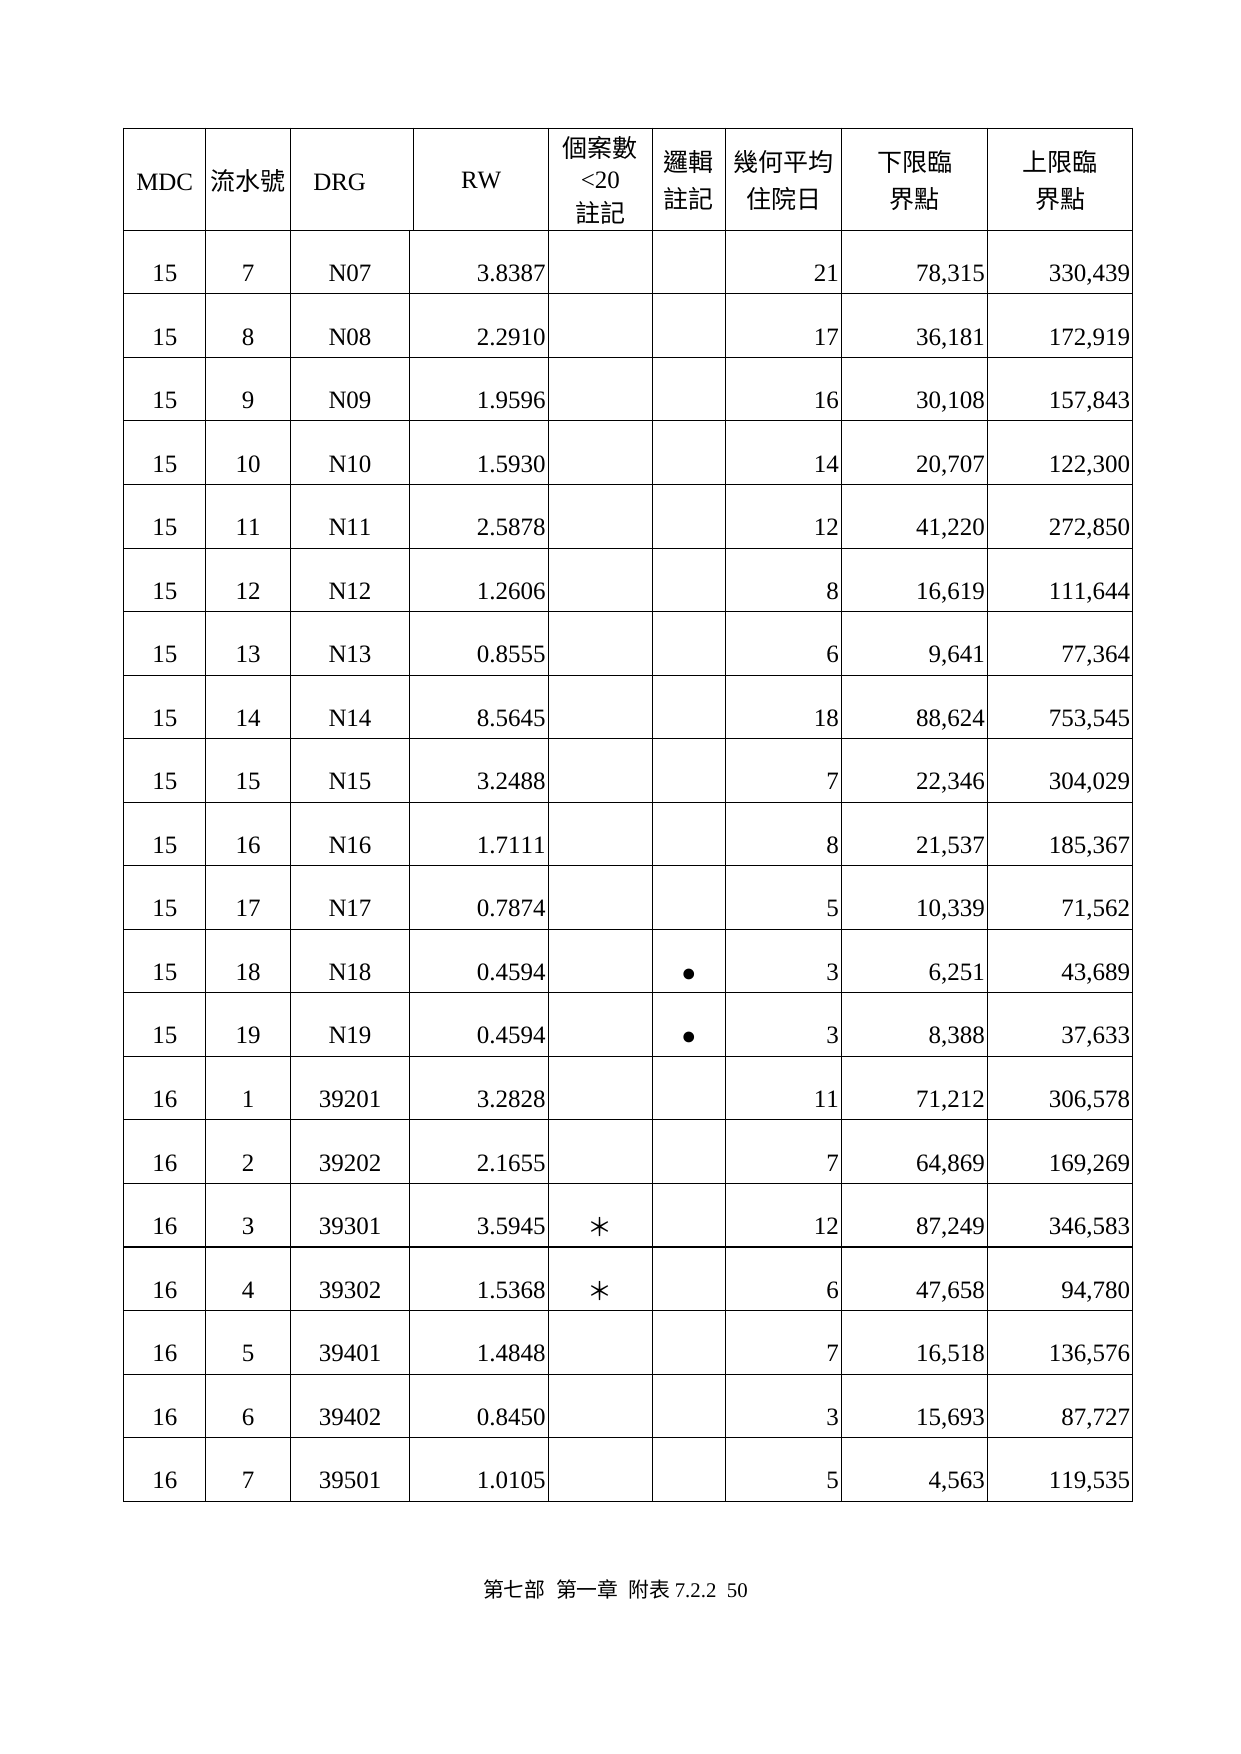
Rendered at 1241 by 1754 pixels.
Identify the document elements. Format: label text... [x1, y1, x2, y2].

table_cell 185,367 [988, 803, 1132, 865]
table_cell 8 [726, 549, 841, 611]
table_cell 11 [206, 485, 290, 547]
table_cell 4,563 [842, 1438, 987, 1501]
table_cell 39501 [291, 1438, 409, 1501]
table_cell 15 [124, 358, 205, 420]
table_cell 3 [726, 993, 841, 1056]
table_cell [549, 1311, 652, 1373]
table_cell 1.9596 [410, 358, 548, 420]
table_cell 15 [124, 612, 205, 674]
table_cell 1.0105 [410, 1438, 548, 1501]
table_cell 43,689 [988, 930, 1132, 992]
table_cell N16 [291, 803, 409, 865]
table_cell 15 [206, 739, 290, 802]
table_cell 12 [726, 1184, 841, 1246]
table_cell 19 [206, 993, 290, 1056]
table_cell [653, 1311, 725, 1373]
table_cell 41,220 [842, 485, 987, 547]
table_cell ＊ [549, 1184, 652, 1246]
table_cell 94,780 [988, 1248, 1132, 1310]
table_cell [653, 1438, 725, 1501]
table_cell [549, 549, 652, 611]
table_cell 15,693 [842, 1375, 987, 1437]
table_cell 15 [124, 485, 205, 547]
table_cell [549, 993, 652, 1056]
table_cell 13 [206, 612, 290, 674]
table_cell N12 [291, 549, 409, 611]
table_cell 15 [124, 421, 205, 484]
table_cell 272,850 [988, 485, 1132, 547]
table_cell 39402 [291, 1375, 409, 1437]
table_cell 88,624 [842, 676, 987, 738]
table_cell 3.2828 [410, 1057, 548, 1119]
table_header 個案數<20 註記 [549, 129, 652, 230]
table_cell 2.1655 [410, 1120, 548, 1183]
table_cell 8 [726, 803, 841, 865]
table_cell 3 [206, 1184, 290, 1246]
table_cell [653, 421, 725, 484]
table_cell 7 [206, 231, 290, 293]
table_cell 16 [124, 1057, 205, 1119]
table_cell 169,269 [988, 1120, 1132, 1183]
table_cell 7 [726, 1311, 841, 1373]
table_cell 3 [726, 930, 841, 992]
table_cell 1.7111 [410, 803, 548, 865]
table_cell N14 [291, 676, 409, 738]
table_cell 21 [726, 231, 841, 293]
table_cell [653, 803, 725, 865]
table_cell 172,919 [988, 294, 1132, 357]
table_cell 17 [206, 866, 290, 929]
table_cell 1.4848 [410, 1311, 548, 1373]
table_cell 15 [124, 549, 205, 611]
table_cell [549, 803, 652, 865]
table_header RW [414, 129, 548, 230]
table_cell ＊ [549, 1248, 652, 1310]
table_cell 6 [726, 612, 841, 674]
table_cell 0.8450 [410, 1375, 548, 1437]
table_cell 14 [206, 676, 290, 738]
table_cell 78,315 [842, 231, 987, 293]
table_cell [549, 485, 652, 547]
table_cell [549, 1438, 652, 1501]
table_cell [549, 866, 652, 929]
table_cell 36,181 [842, 294, 987, 357]
table_header 下限臨 界點 [842, 129, 987, 230]
table_cell 15 [124, 739, 205, 802]
table_cell [549, 1375, 652, 1437]
table_cell 15 [124, 993, 205, 1056]
table_cell [549, 676, 652, 738]
table_cell [653, 1057, 725, 1119]
table_cell [549, 358, 652, 420]
table_cell [653, 1120, 725, 1183]
table_cell 3.2488 [410, 739, 548, 802]
table_cell N09 [291, 358, 409, 420]
table_cell 8.5645 [410, 676, 548, 738]
table_cell 37,633 [988, 993, 1132, 1056]
table_cell 0.8555 [410, 612, 548, 674]
table_cell ● [653, 993, 725, 1056]
table_cell 18 [206, 930, 290, 992]
table_cell 87,727 [988, 1375, 1132, 1437]
table_cell 306,578 [988, 1057, 1132, 1119]
table_cell 16 [124, 1248, 205, 1310]
table_cell [653, 294, 725, 357]
table_cell 119,535 [988, 1438, 1132, 1501]
table_cell 12 [206, 549, 290, 611]
table_cell [549, 294, 652, 357]
table_cell 39202 [291, 1120, 409, 1183]
table_cell [549, 1057, 652, 1119]
table_cell 0.4594 [410, 993, 548, 1056]
table_header 邏輯註記 [653, 129, 725, 230]
table_cell 9,641 [842, 612, 987, 674]
table_cell [653, 1248, 725, 1310]
table_cell N17 [291, 866, 409, 929]
table_cell 16,518 [842, 1311, 987, 1373]
table_cell 7 [726, 1120, 841, 1183]
table_cell 16 [124, 1184, 205, 1246]
table_cell 16 [124, 1311, 205, 1373]
table_cell [653, 485, 725, 547]
table_cell 9 [206, 358, 290, 420]
table_cell 20,707 [842, 421, 987, 484]
table_cell 3 [726, 1375, 841, 1437]
table_cell 16 [124, 1375, 205, 1437]
table_cell 17 [726, 294, 841, 357]
table_cell N13 [291, 612, 409, 674]
table_cell 11 [726, 1057, 841, 1119]
table_cell [549, 930, 652, 992]
table_header 幾何平均住院日 [726, 129, 841, 230]
table_cell 304,029 [988, 739, 1132, 802]
table_cell [653, 739, 725, 802]
table_cell N18 [291, 930, 409, 992]
table_cell ● [653, 930, 725, 992]
table_cell 1.5368 [410, 1248, 548, 1310]
table_cell 0.4594 [410, 930, 548, 992]
table_cell 5 [206, 1311, 290, 1373]
table_cell 39201 [291, 1057, 409, 1119]
table_cell 2.5878 [410, 485, 548, 547]
table_cell 157,843 [988, 358, 1132, 420]
table_cell N07 [291, 231, 409, 293]
table_cell 6,251 [842, 930, 987, 992]
table_cell 77,364 [988, 612, 1132, 674]
table_cell 0.7874 [410, 866, 548, 929]
table_cell 5 [726, 1438, 841, 1501]
table_header DRG [291, 129, 413, 230]
table_cell 16 [124, 1438, 205, 1501]
table_cell 7 [726, 739, 841, 802]
table_cell 8,388 [842, 993, 987, 1056]
table_cell 3.8387 [410, 231, 548, 293]
table_cell 6 [726, 1248, 841, 1310]
table_cell 2 [206, 1120, 290, 1183]
table_cell [653, 549, 725, 611]
table_cell 346,583 [988, 1184, 1132, 1246]
table_cell 7 [206, 1438, 290, 1501]
table_cell 753,545 [988, 676, 1132, 738]
table_cell 5 [726, 866, 841, 929]
table_cell 12 [726, 485, 841, 547]
table_cell 39301 [291, 1184, 409, 1246]
table_cell 47,658 [842, 1248, 987, 1310]
table_cell 330,439 [988, 231, 1132, 293]
table_cell 4 [206, 1248, 290, 1310]
table_cell [653, 1375, 725, 1437]
table_cell 16,619 [842, 549, 987, 611]
table_cell 39401 [291, 1311, 409, 1373]
table_cell 14 [726, 421, 841, 484]
table_cell 10,339 [842, 866, 987, 929]
table_cell 16 [726, 358, 841, 420]
table_cell 1.5930 [410, 421, 548, 484]
table_cell N10 [291, 421, 409, 484]
table_cell [549, 1120, 652, 1183]
table_cell [653, 358, 725, 420]
table_cell 22,346 [842, 739, 987, 802]
table_cell [653, 231, 725, 293]
table_cell 71,562 [988, 866, 1132, 929]
table_cell 16 [206, 803, 290, 865]
table_cell 3.5945 [410, 1184, 548, 1246]
table_cell 15 [124, 294, 205, 357]
table_cell 87,249 [842, 1184, 987, 1246]
table_cell [549, 421, 652, 484]
table_cell 15 [124, 803, 205, 865]
table_cell 2.2910 [410, 294, 548, 357]
table_cell 8 [206, 294, 290, 357]
table_cell N11 [291, 485, 409, 547]
table_cell 39302 [291, 1248, 409, 1310]
table_cell 1.2606 [410, 549, 548, 611]
table_cell 15 [124, 231, 205, 293]
table_cell 64,869 [842, 1120, 987, 1183]
table_cell 15 [124, 930, 205, 992]
table_cell [653, 1184, 725, 1246]
table_cell 1 [206, 1057, 290, 1119]
table_cell 15 [124, 866, 205, 929]
table_cell [549, 231, 652, 293]
table_cell 16 [124, 1120, 205, 1183]
table_cell 136,576 [988, 1311, 1132, 1373]
table_cell 6 [206, 1375, 290, 1437]
table_cell 10 [206, 421, 290, 484]
table_cell 15 [124, 676, 205, 738]
table_cell [653, 612, 725, 674]
table_cell [653, 676, 725, 738]
table_cell N15 [291, 739, 409, 802]
table_cell [549, 612, 652, 674]
table_cell 21,537 [842, 803, 987, 865]
table_cell 30,108 [842, 358, 987, 420]
table_cell N08 [291, 294, 409, 357]
table_cell 18 [726, 676, 841, 738]
table_cell N19 [291, 993, 409, 1056]
table_cell [653, 866, 725, 929]
table_cell [549, 739, 652, 802]
table_header MDC [124, 129, 205, 230]
table_header 流水號 [206, 129, 290, 230]
table_cell 122,300 [988, 421, 1132, 484]
table_cell 71,212 [842, 1057, 987, 1119]
table_header 上限臨 界點 [988, 129, 1132, 230]
table_cell 111,644 [988, 549, 1132, 611]
